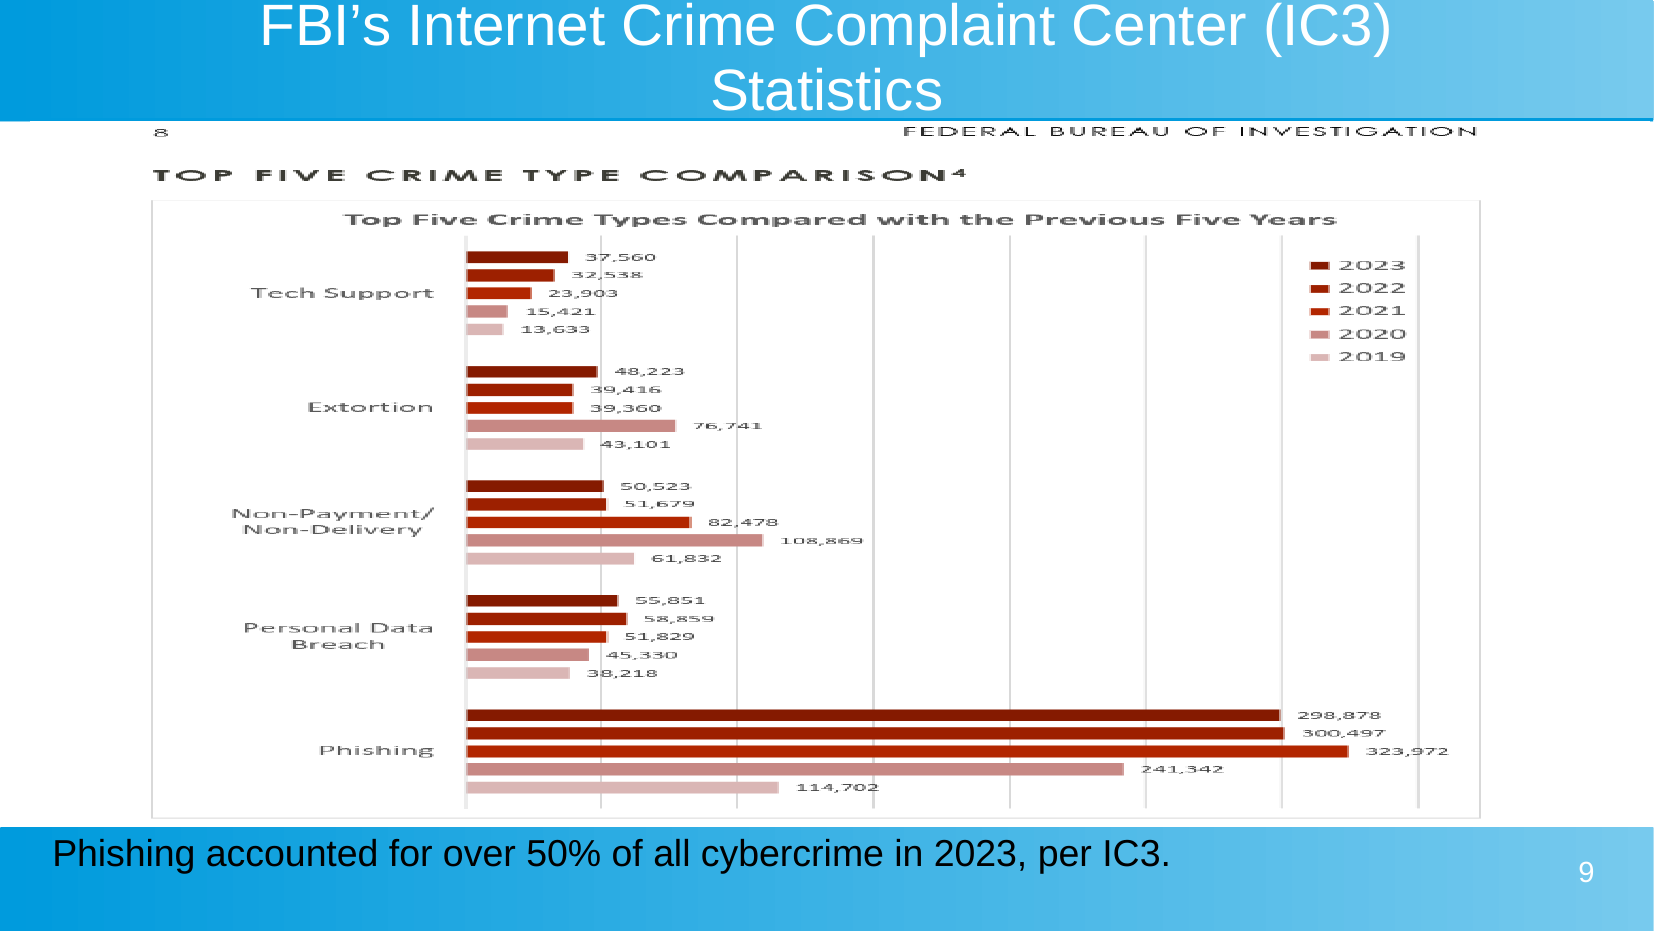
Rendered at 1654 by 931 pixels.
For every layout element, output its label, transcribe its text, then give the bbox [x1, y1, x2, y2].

picture [30, 122, 1651, 826]
title FBI’s Internet Crime Complaint Center (IC3) Statistics [59, 0, 1595, 121]
text_box Phishing accounted for over 50% of all cybercrime in 2023, per IC3. [37, 825, 1189, 882]
